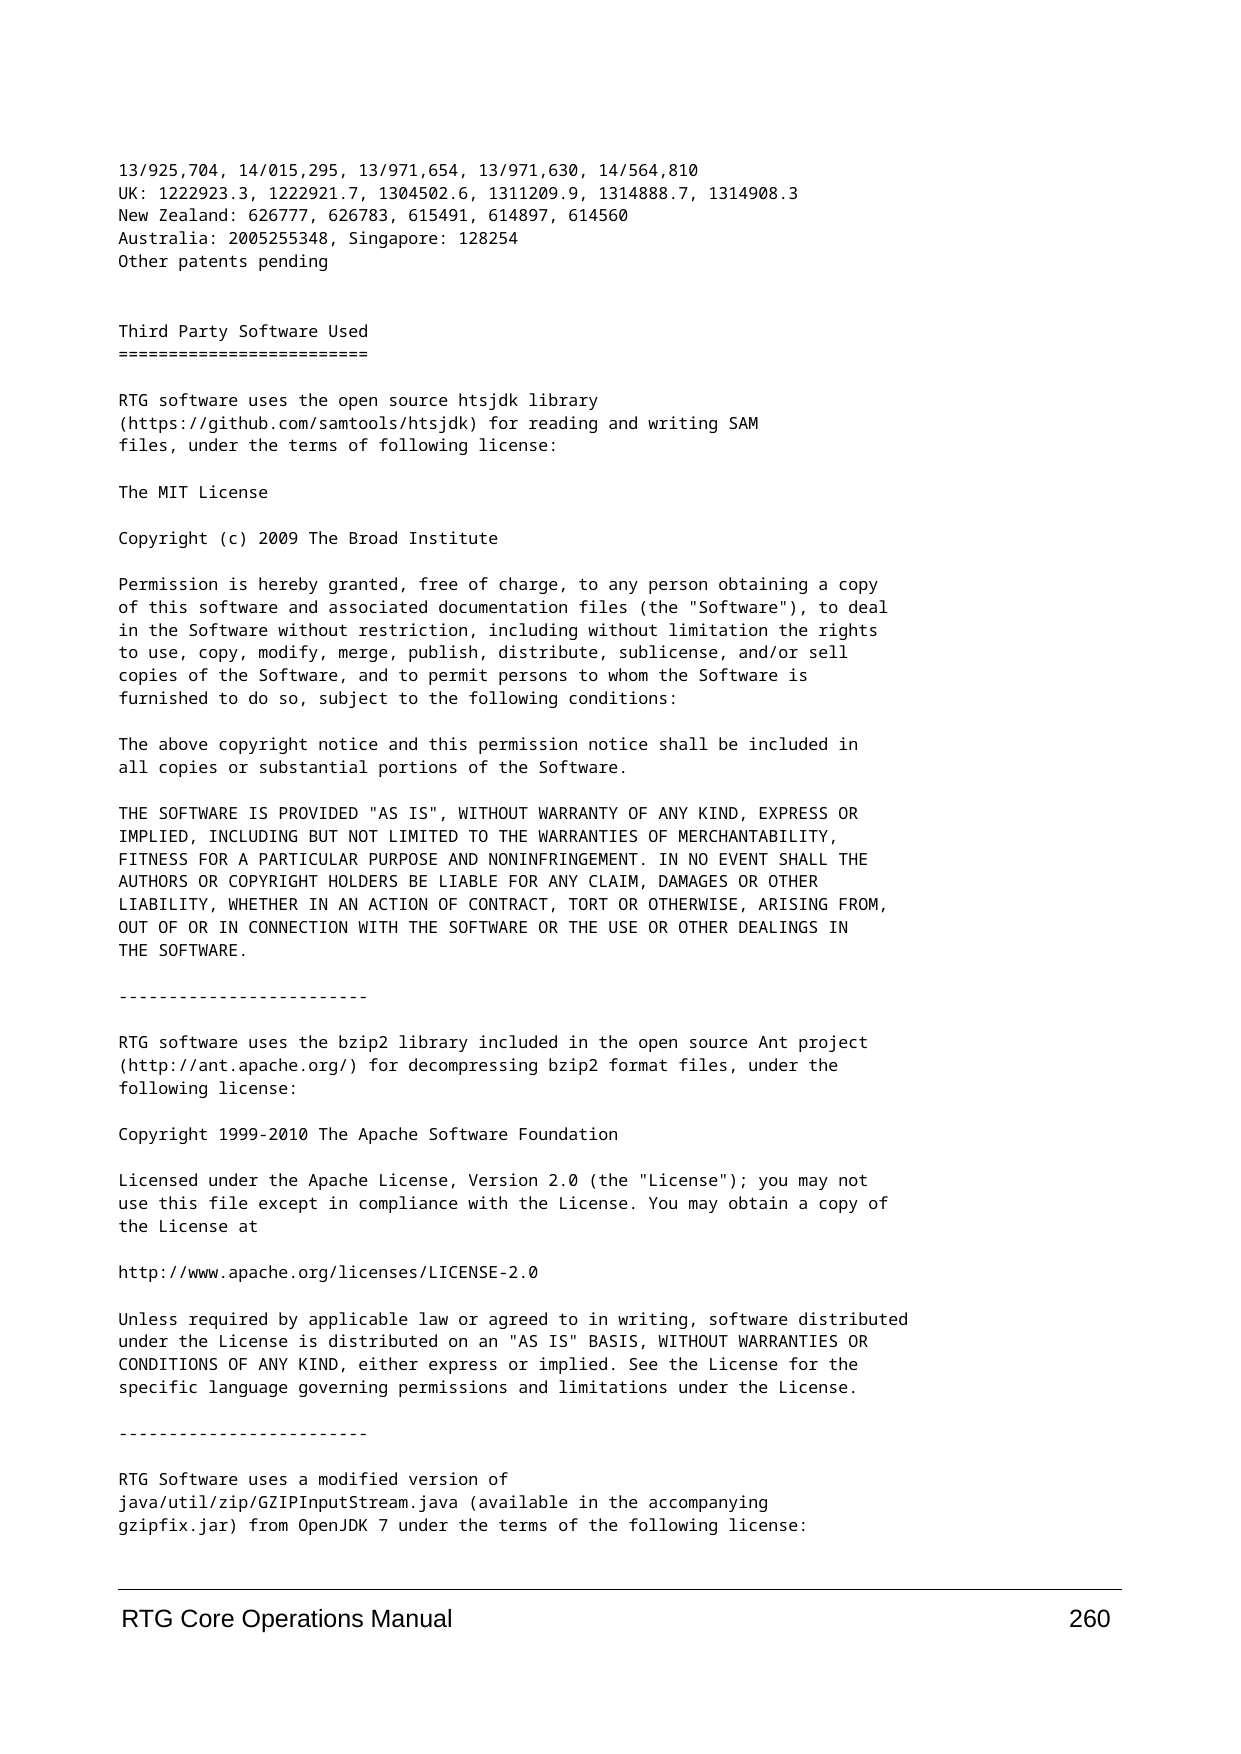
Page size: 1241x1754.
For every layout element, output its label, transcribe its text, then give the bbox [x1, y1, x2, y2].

text Permission is hereby granted, free of charge, to any person obtaining a copy [118, 573, 1122, 596]
text THE SOFTWARE IS PROVIDED "AS IS", WITHOUT WARRANTY OF ANY KIND, EXPRESS OR [118, 802, 1122, 825]
text Unless required by applicable law or agreed to in writing, software distributed [118, 1307, 1122, 1330]
text Third Party Software Used [118, 319, 1122, 342]
text Copyright 1999-2010 The Apache Software Foundation [118, 1123, 1122, 1145]
text UK: 1222923.3, 1222921.7, 1304502.6, 1311209.9, 1314888.7, 1314908.3 [118, 181, 1122, 204]
text IMPLIED, INCLUDING BUT NOT LIMITED TO THE WARRANTIES OF MERCHANTABILITY, [118, 825, 1122, 847]
text of this software and associated documentation files (the "Software"), to deal [118, 596, 1122, 618]
text files, under the terms of following license: [118, 434, 1122, 457]
text gzipfix.jar) from OpenJDK 7 under the terms of the following license: [118, 1513, 1122, 1536]
text The above copyright notice and this permission notice shall be included in [118, 733, 1122, 756]
text all copies or substantial portions of the Software. [118, 756, 1122, 778]
text THE SOFTWARE. [118, 938, 1122, 961]
text New Zealand: 626777, 626783, 615491, 614897, 614560 [118, 204, 1122, 227]
text following license: [118, 1076, 1122, 1099]
text OUT OF OR IN CONNECTION WITH THE SOFTWARE OR THE USE OR OTHER DEALINGS IN [118, 916, 1122, 938]
text 13/925,704, 14/015,295, 13/971,654, 13/971,630, 14/564,810 [118, 159, 1122, 181]
text (http://ant.apache.org/) for decompressing bzip2 format files, under the [118, 1054, 1122, 1076]
text http://www.apache.org/licenses/LICENSE-2.0 [118, 1261, 1122, 1283]
text copies of the Software, and to permit persons to whom the Software is [118, 664, 1122, 687]
text specific language governing permissions and limitations under the License. [118, 1375, 1122, 1398]
text AUTHORS OR COPYRIGHT HOLDERS BE LIABLE FOR ANY CLAIM, DAMAGES OR OTHER [118, 870, 1122, 893]
text the License at [118, 1214, 1122, 1237]
text RTG software uses the open source htsjdk library [118, 388, 1122, 411]
text Australia: 2005255348, Singapore: 128254 [118, 227, 1122, 249]
text The MIT License [118, 480, 1122, 503]
text (https://github.com/samtools/htsjdk) for reading and writing SAM [118, 411, 1122, 434]
text ------------------------- [118, 1422, 1122, 1444]
text under the License is distributed on an "AS IS" BASIS, WITHOUT WARRANTIES OR [118, 1330, 1122, 1353]
text FITNESS FOR A PARTICULAR PURPOSE AND NONINFRINGEMENT. IN NO EVENT SHALL THE [118, 847, 1122, 870]
text to use, copy, modify, merge, publish, distribute, sublicense, and/or sell [118, 641, 1122, 664]
text CONDITIONS OF ANY KIND, either express or implied. See the License for the [118, 1353, 1122, 1375]
text in the Software without restriction, including without limitation the rights [118, 618, 1122, 641]
text Licensed under the Apache License, Version 2.0 (the "License"); you may not [118, 1169, 1122, 1192]
text ========================= [118, 342, 1122, 365]
text LIABILITY, WHETHER IN AN ACTION OF CONTRACT, TORT OR OTHERWISE, ARISING FROM, [118, 893, 1122, 916]
text Copyright (c) 2009 The Broad Institute [118, 527, 1122, 549]
text Other patents pending [118, 249, 1122, 272]
text java/util/zip/GZIPInputStream.java (available in the accompanying [118, 1491, 1122, 1513]
text RTG software uses the bzip2 library included in the open source Ant project [118, 1031, 1122, 1054]
text ------------------------- [118, 984, 1122, 1007]
text furnished to do so, subject to the following conditions: [118, 687, 1122, 709]
text RTG Software uses a modified version of [118, 1468, 1122, 1491]
text use this file except in compliance with the License. You may obtain a copy of [118, 1192, 1122, 1214]
